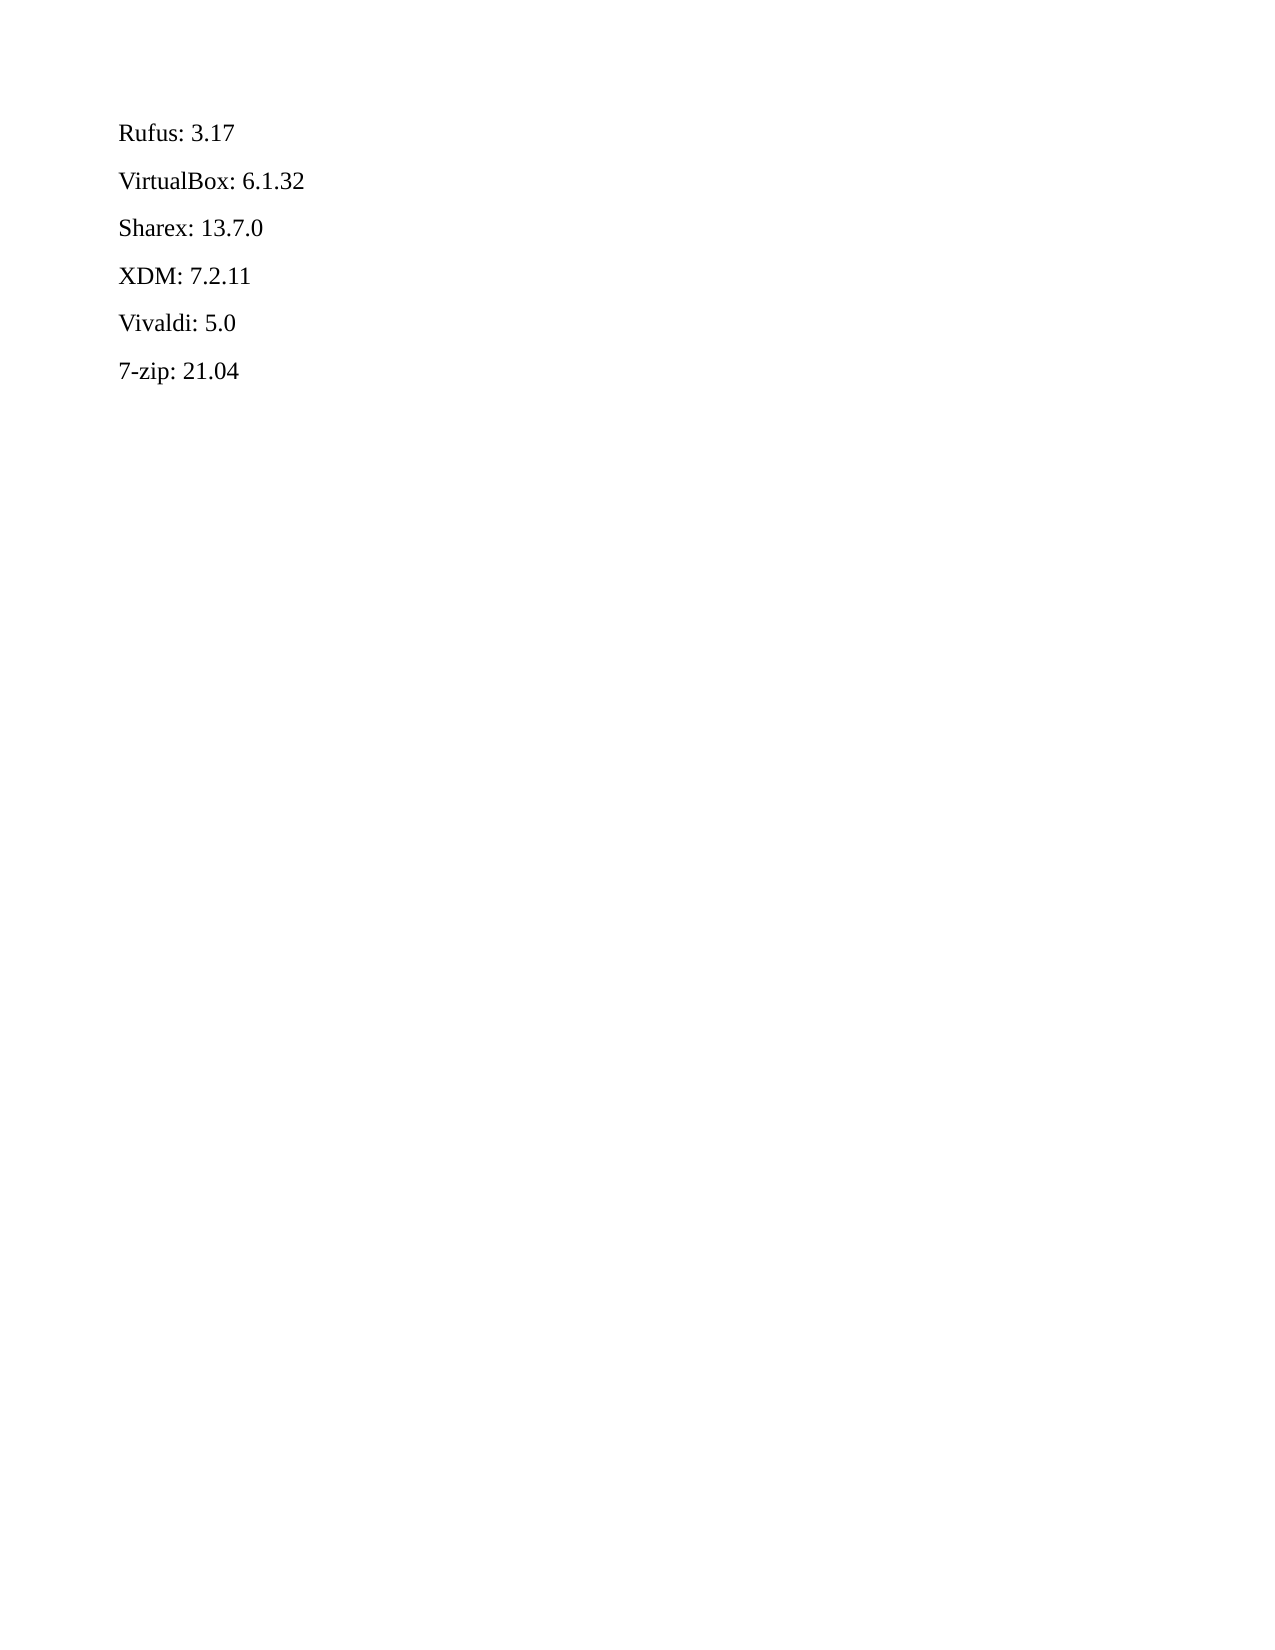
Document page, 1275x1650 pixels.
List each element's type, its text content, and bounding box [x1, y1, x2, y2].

text XDM: 7.2.11 [118, 261, 1157, 290]
text 7-zip: 21.04 [118, 356, 1157, 385]
text Rufus: 3.17 [118, 118, 1157, 147]
text VirtualBox: 6.1.32 [118, 166, 1157, 194]
text Vivaldi: 5.0­ [118, 308, 1157, 337]
text Sharex: 13.7.0 [118, 213, 1157, 242]
